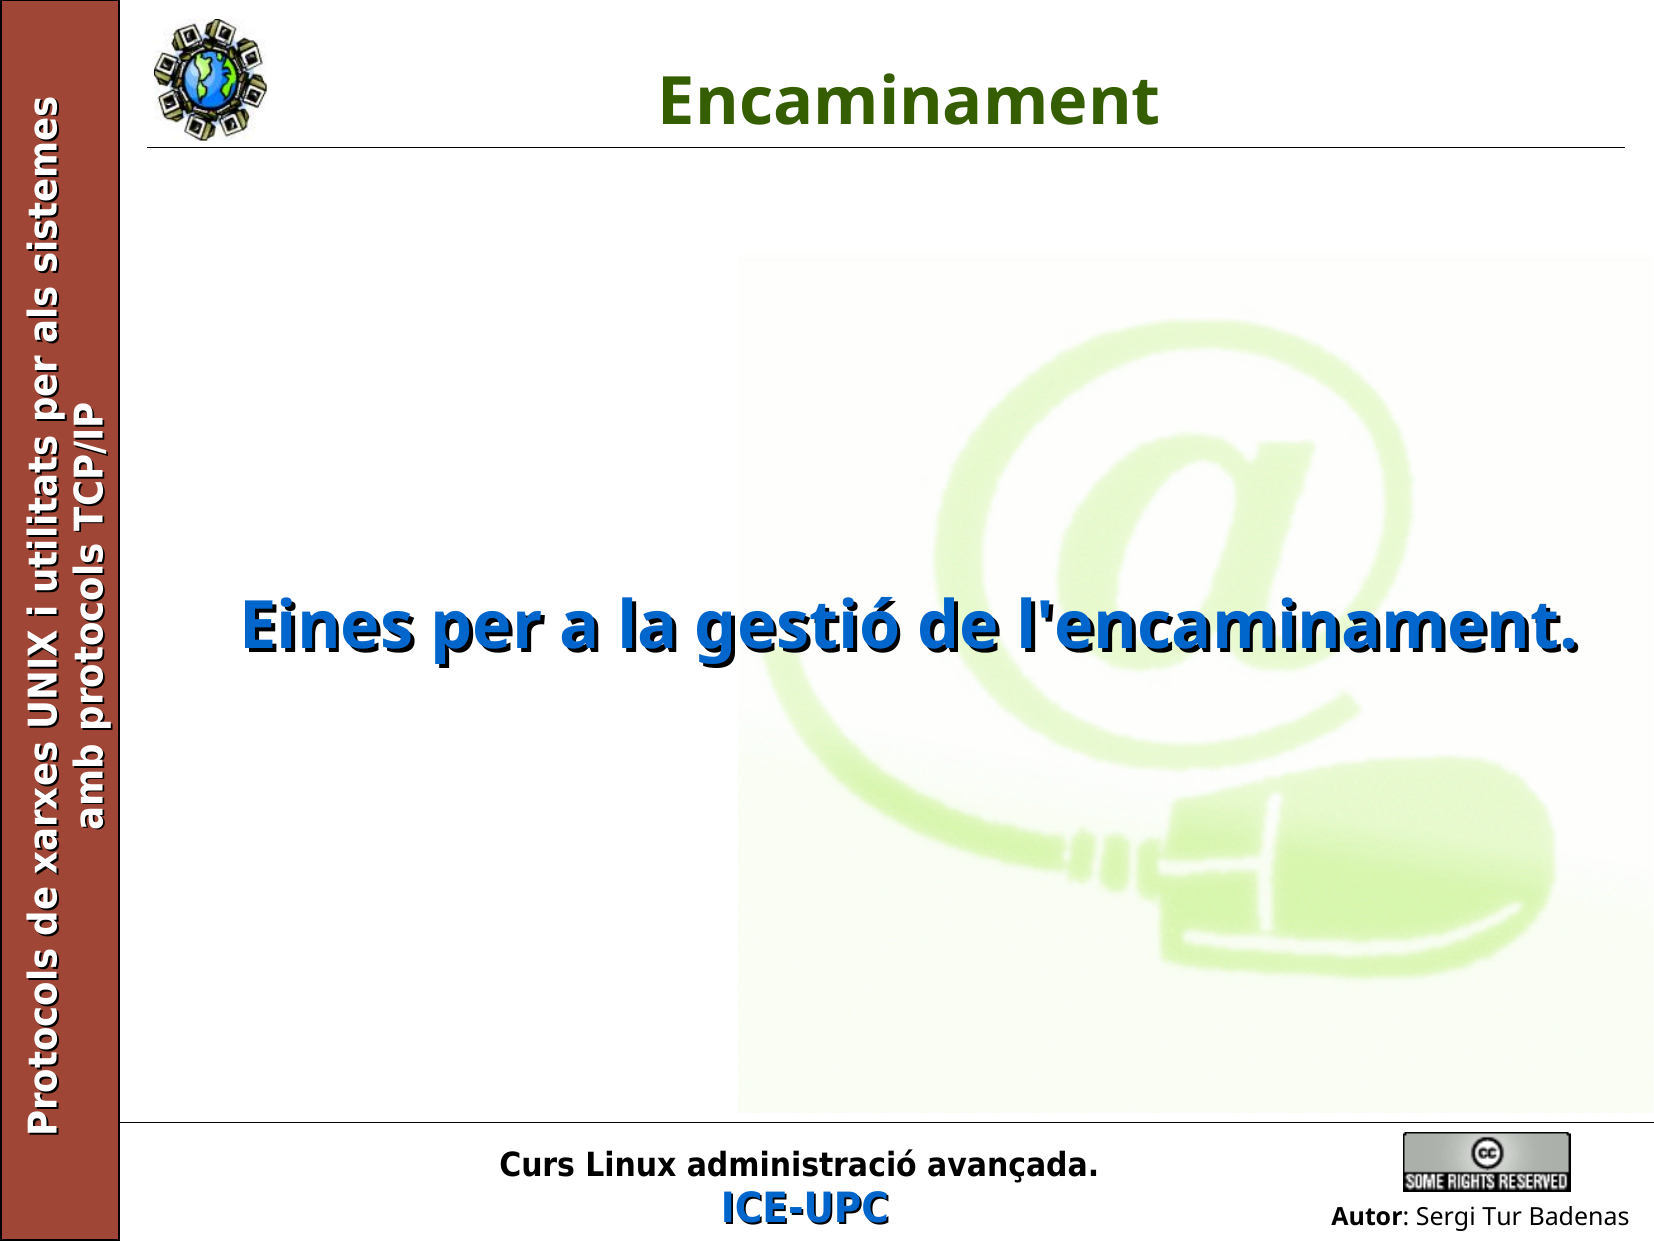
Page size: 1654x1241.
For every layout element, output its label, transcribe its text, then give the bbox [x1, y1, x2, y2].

title Encaminament [165, 49, 1654, 148]
picture [738, 252, 1654, 1113]
picture [1403, 1132, 1571, 1192]
subtitle Eines per a la gestió de l'encaminament. [147, 242, 1636, 1093]
picture [154, 19, 268, 142]
